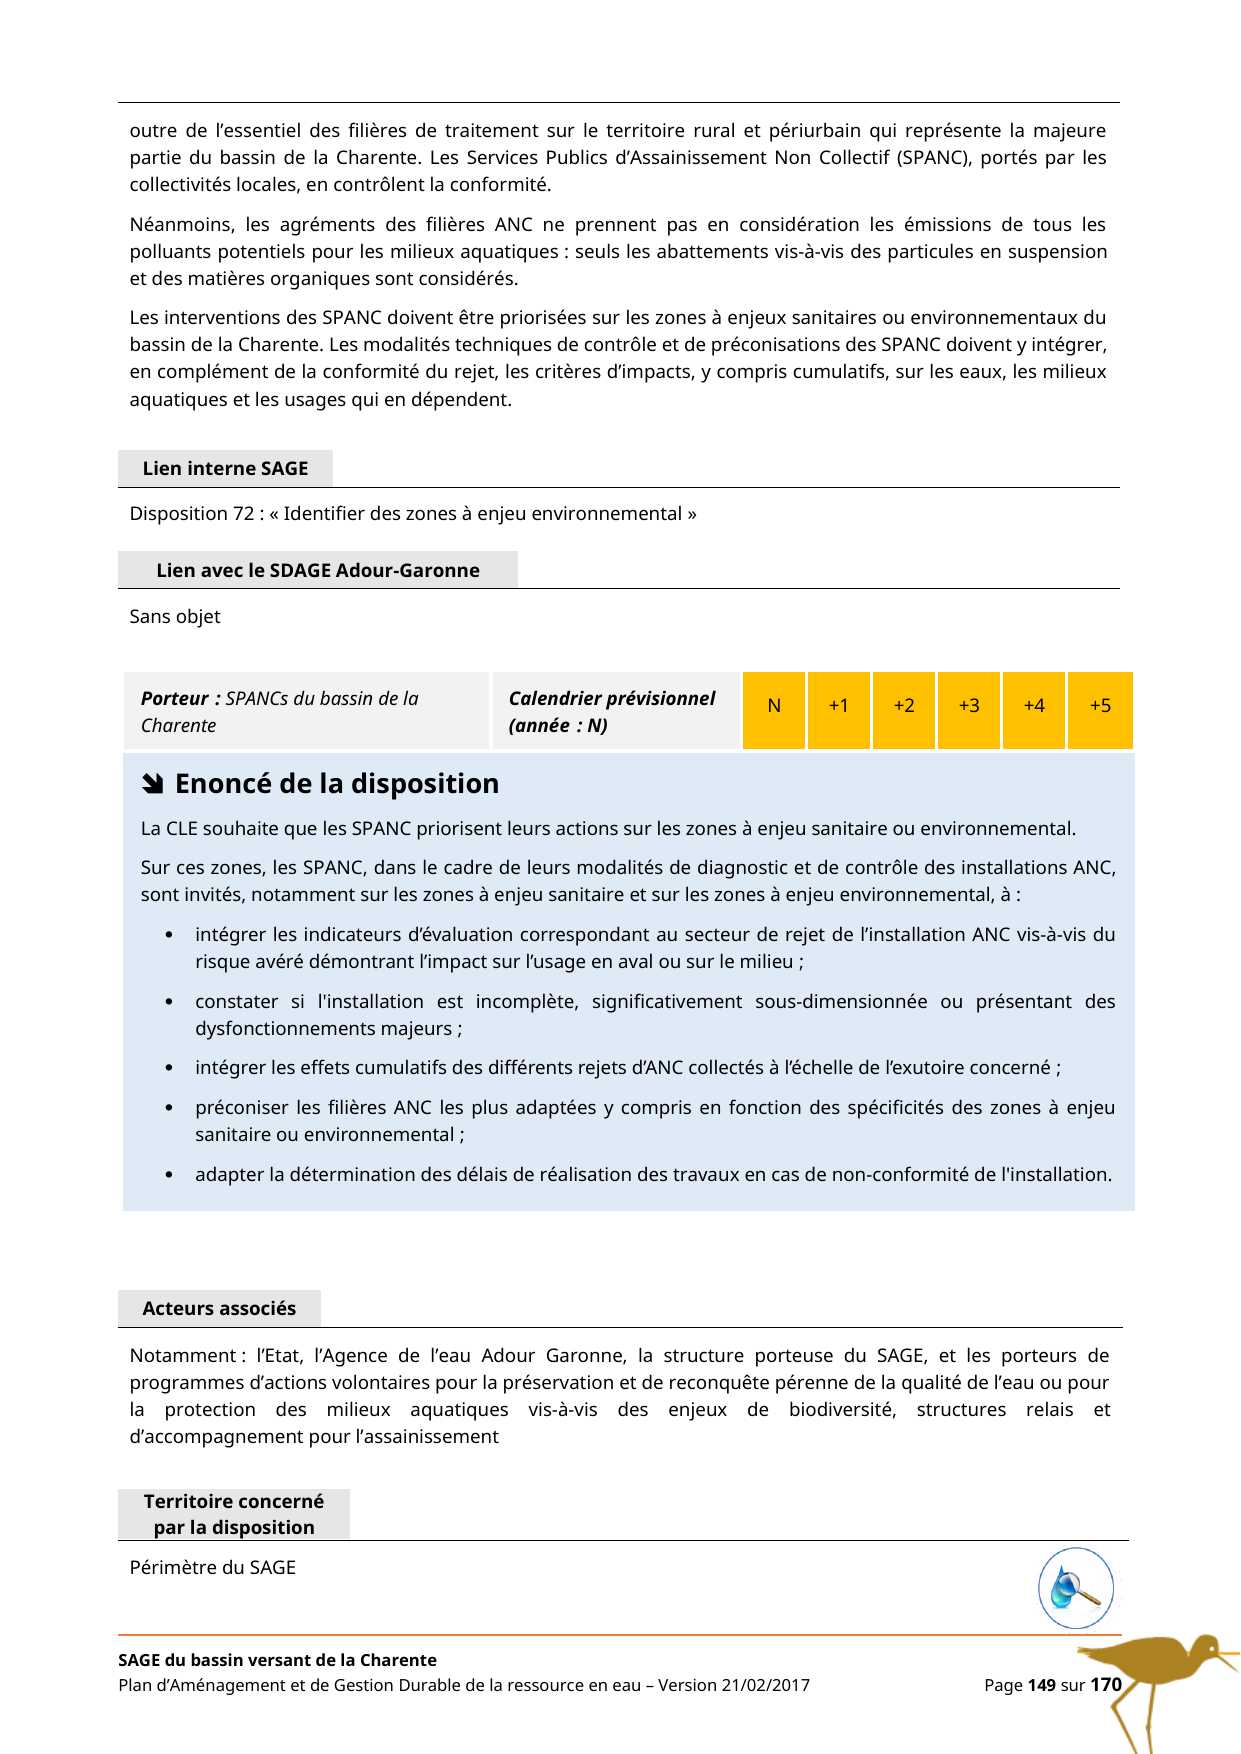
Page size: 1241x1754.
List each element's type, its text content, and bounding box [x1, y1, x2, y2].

table_cell [1120, 450, 1135, 487]
table_cell [118, 749, 123, 1211]
table_cell Sans objet [118, 589, 1119, 668]
table_cell Lien interne SAGE [118, 450, 333, 487]
table_cell Périmètre du SAGE [118, 1541, 1129, 1580]
table_cell Disposition 72 : « Identifier des zones à enjeu environnemental » [118, 488, 1119, 551]
table_cell Porteur : SPANCs du bassin de la Charente [124, 672, 489, 749]
table_cell +2 [873, 672, 935, 749]
table_cell Lien avec le SDAGE Adour-Garonne [118, 551, 518, 588]
table_cell outre de l’essentiel des filières de traitement sur le territoire rural et périurbain qui représente la majeure partie du bassin de la Charente. Les Services Publics d’Assainissement Non Collectif (SPANC), portés par les collectivités locales, en contrôlent la conformité. Néanmoins, les agréments des filières ANC ne prennent pas en considération les émissions de tous les polluants potentiels pour les milieux aquatiques : seuls les abattements vis-à-vis des particules en suspension et des matières organiques sont considérés. Les interventions des SPANC doivent être priorisées sur les zones à enjeux sanitaires ou environnementaux du bassin de la Charente. Les modalités techniques de contrôle et de préconisations des SPANC doivent y intégrer, en complément de la conformité du rejet, les critères d’impacts, y compris cumulatifs, sur les eaux, les milieux aquatiques et les usages qui en dépendent. [118, 103, 1119, 449]
table_cell +4 [1003, 672, 1065, 749]
table_cell [1120, 102, 1135, 449]
table_cell  Enoncé de la disposition La CLE souhaite que les SPANC priorisent leurs actions sur les zones à enjeu sanitaire ou environnemental. Sur ces zones, les SPANC, dans le cadre de leurs modalités de diagnostic et de contrôle des installations ANC, sont invités, notamment sur les zones à enjeu sanitaire et sur les zones à enjeu environnemental, à : intégrer les indicateurs d’évaluation correspondant au secteur de rejet de l’installation ANC vis-à-vis du risque avéré démontrant l’impact sur l’usage en aval ou sur le milieu ; constater si l'installation est incomplète, significativement sous-dimensionnée ou présentant des dysfonctionnements majeurs ; intégrer les effets cumulatifs des différents rejets d’ANC collectés à l’échelle de l’exutoire concerné ; préconiser les filières ANC les plus adaptées y compris en fonction des spécificités des zones à enjeu sanitaire ou environnemental ; adapter la détermination des délais de réalisation des travaux en cas de non-conformité de l'installation. [123, 753, 1135, 1211]
table_cell +5 [1068, 672, 1133, 749]
table_cell Notamment : l’Etat, l’Agence de l’eau Adour Garonne, la structure porteuse du SAGE, et les porteurs de programmes d’actions volontaires pour la préservation et de reconquête pérenne de la qualité de l’eau ou pour la protection des milieux aquatiques vis-à-vis des enjeux de biodiversité, structures relais et d’accompagnement pour l’assainissement [118, 1328, 1123, 1449]
table_header Territoire concerné par la disposition [118, 1489, 350, 1539]
table_cell Calendrier prévisionnel (année : N) [493, 672, 740, 749]
table_cell [333, 450, 1119, 487]
table_cell [1120, 588, 1135, 668]
table_cell [1120, 551, 1135, 588]
table_cell +3 [938, 672, 1000, 749]
table_header [350, 1489, 1129, 1539]
table_header [321, 1290, 1123, 1327]
table_cell [518, 551, 1119, 588]
table_cell N [743, 672, 805, 749]
table_cell [1120, 487, 1135, 551]
table_cell +1 [808, 672, 870, 749]
table_header Acteurs associés [118, 1290, 321, 1327]
